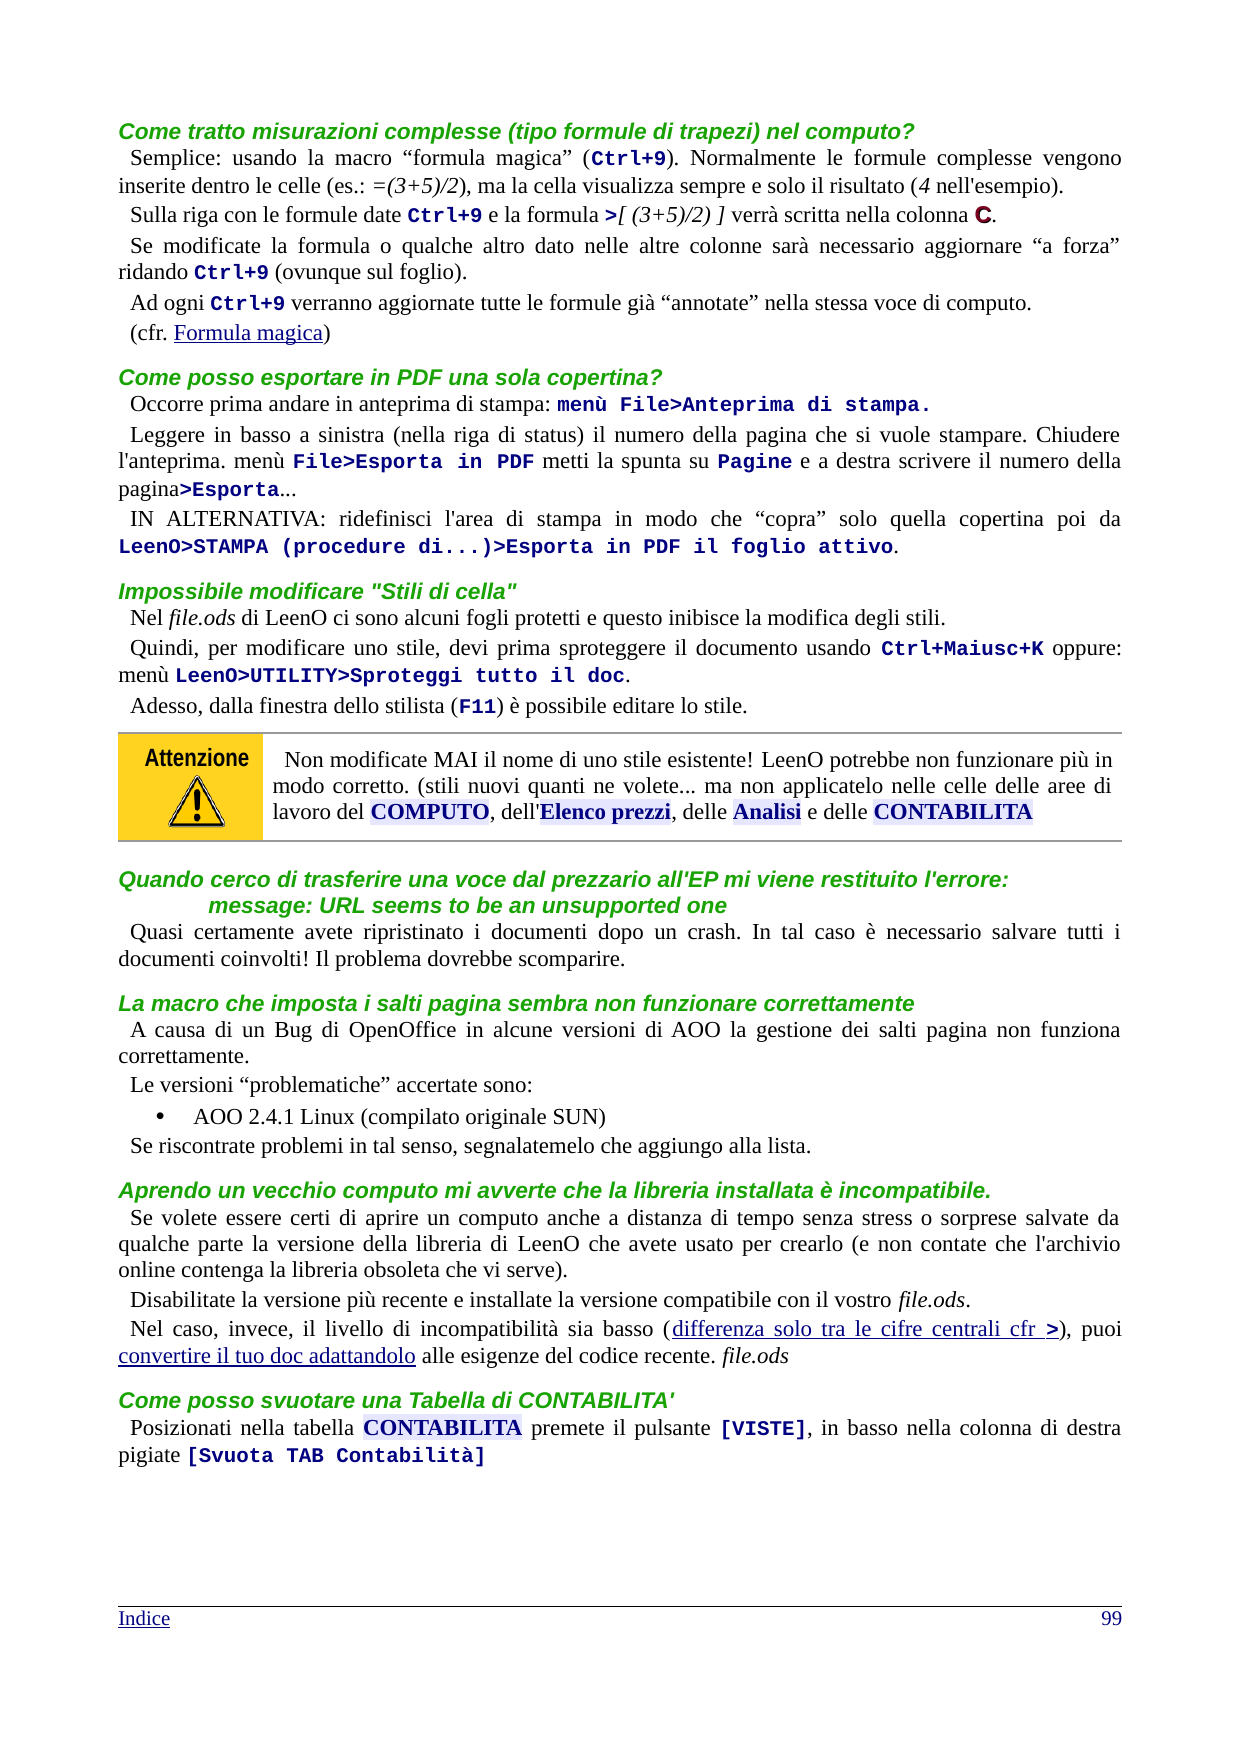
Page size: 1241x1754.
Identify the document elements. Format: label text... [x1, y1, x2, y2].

subtitle Come posso svuotare una Tabella di CONTABILITA' [118, 1388, 1122, 1414]
text A causa di un Bug di OpenOffice in alcune versioni di AOO la gestione dei salti pagina non funziona correttamente. [118, 1016, 1122, 1069]
text Nel caso, invece, il livello di incompatibilità sia basso (differenza solo tra le cifre centrali cfr >), puoi convertire il tuo doc adattandolo alle esigenze del codice recente. file.ods [118, 1315, 1122, 1369]
subtitle Come posso esportare in PDF una sola copertina? [118, 364, 1122, 390]
text (cfr. Formula magica) [118, 319, 1122, 346]
text Se riscontrate problemi in tal senso, segnalatemelo che aggiungo alla lista. [118, 1132, 1122, 1159]
text Leggere in basso a sinistra (nella riga di status) il numero della pagina che si vuole stampare. Chiudere l'anteprima. menù File>Esporta in PDF metti la spunta su Pagine e a destra scrivere il numero della pagina>Esporta... [118, 421, 1122, 502]
subtitle Come tratto misurazioni complesse (tipo formule di trapezi) nel computo? [118, 118, 1122, 144]
text IN ALTERNATIVA: ridefinisci l'area di stampa in modo che “copra” solo quella copertina poi da LeenO>STAMPA (procedure di...)>Esporta in PDF il foglio attivo. [118, 505, 1122, 559]
text Posizionati nella tabella CONTABILITA premete il pulsante [VISTE], in basso nella colonna di destra pigiate [Svuota TAB Contabilità] [118, 1414, 1122, 1469]
text Adesso, dalla finestra dello stilista (F11) è possibile editare lo stile. [118, 692, 1122, 719]
text Se volete essere certi di aprire un computo anche a distanza di tempo senza stress o sorprese salvate da qualche parte la versione della libreria di LeenO che avete usato per crearlo (e non contate che l'archivio online contenga la libreria obsoleta che vi serve). [118, 1204, 1122, 1283]
table_header Attenzione [118, 734, 263, 840]
subtitle Quando cerco di trasferire una voce dal prezzario all'EP mi viene restituito l'errore: message: URL seems to be an unsupported one [118, 866, 1122, 918]
subtitle La macro che imposta i salti pagina sembra non funzionare correttamente [118, 990, 1122, 1016]
text Quindi, per modificare uno stile, devi prima sproteggere il documento usando Ctrl+Maiusc+K oppure: menù LeenO>UTILITY>Sproteggi tutto il doc. [118, 633, 1122, 689]
list AOO 2.4.1 Linux (compilato originale SUN) [156, 1101, 1122, 1129]
text Nel file.ods di LeenO ci sono alcuni fogli protetti e questo inibisce la modifica degli stili. [118, 604, 1122, 631]
text Occorre prima andare in anteprima di stampa: menù File>Anteprima di stampa. [118, 390, 1122, 418]
text Ad ogni Ctrl+9 verranno aggiornate tutte le formule già “annotate” nella stessa voce di computo. [118, 289, 1122, 316]
table_header Non modificate MAI il nome di uno stile esistente! LeenO potrebbe non funzionare più in modo corretto. (stili nuovi quanti ne volete... ma non applicatelo nelle celle delle aree di lavoro del COMPUTO, dell'Elenco prezzi, delle Analisi e delle CONTABILITA [264, 734, 1122, 840]
subtitle Impossibile modificare "Stili di cella" [118, 578, 1122, 604]
text Disabilitate la versione più recente e installate la versione compatibile con il vostro file.ods. [118, 1286, 1122, 1312]
text Sulla riga con le formule date Ctrl+9 e la formula >[ (3+5)/2) ] verrà scritta nella colonna C. [118, 201, 1122, 229]
subtitle Aprendo un vecchio computo mi avverte che la libreria installata è incompatibile. [118, 1178, 1122, 1204]
text Se modificate la formula o qualche altro dato nelle altre colonne sarà necessario aggiornare “a forza” ridando Ctrl+9 (ovunque sul foglio). [118, 232, 1122, 286]
text Semplice: usando la macro “formula magica” (Ctrl+9). Normalmente le formule complesse vengono inserite dentro le celle (es.: =(3+5)/2), ma la cella visualizza sempre e solo il risultato (4 nell'esempio). [118, 144, 1122, 198]
text Quasi certamente avete ripristinato i documenti dopo un crash. In tal caso è necessario salvare tutti i documenti coinvolti! Il problema dovrebbe scomparire. [118, 918, 1122, 971]
text Le versioni “problematiche” accertate sono: [118, 1072, 1122, 1098]
picture [164, 771, 229, 831]
